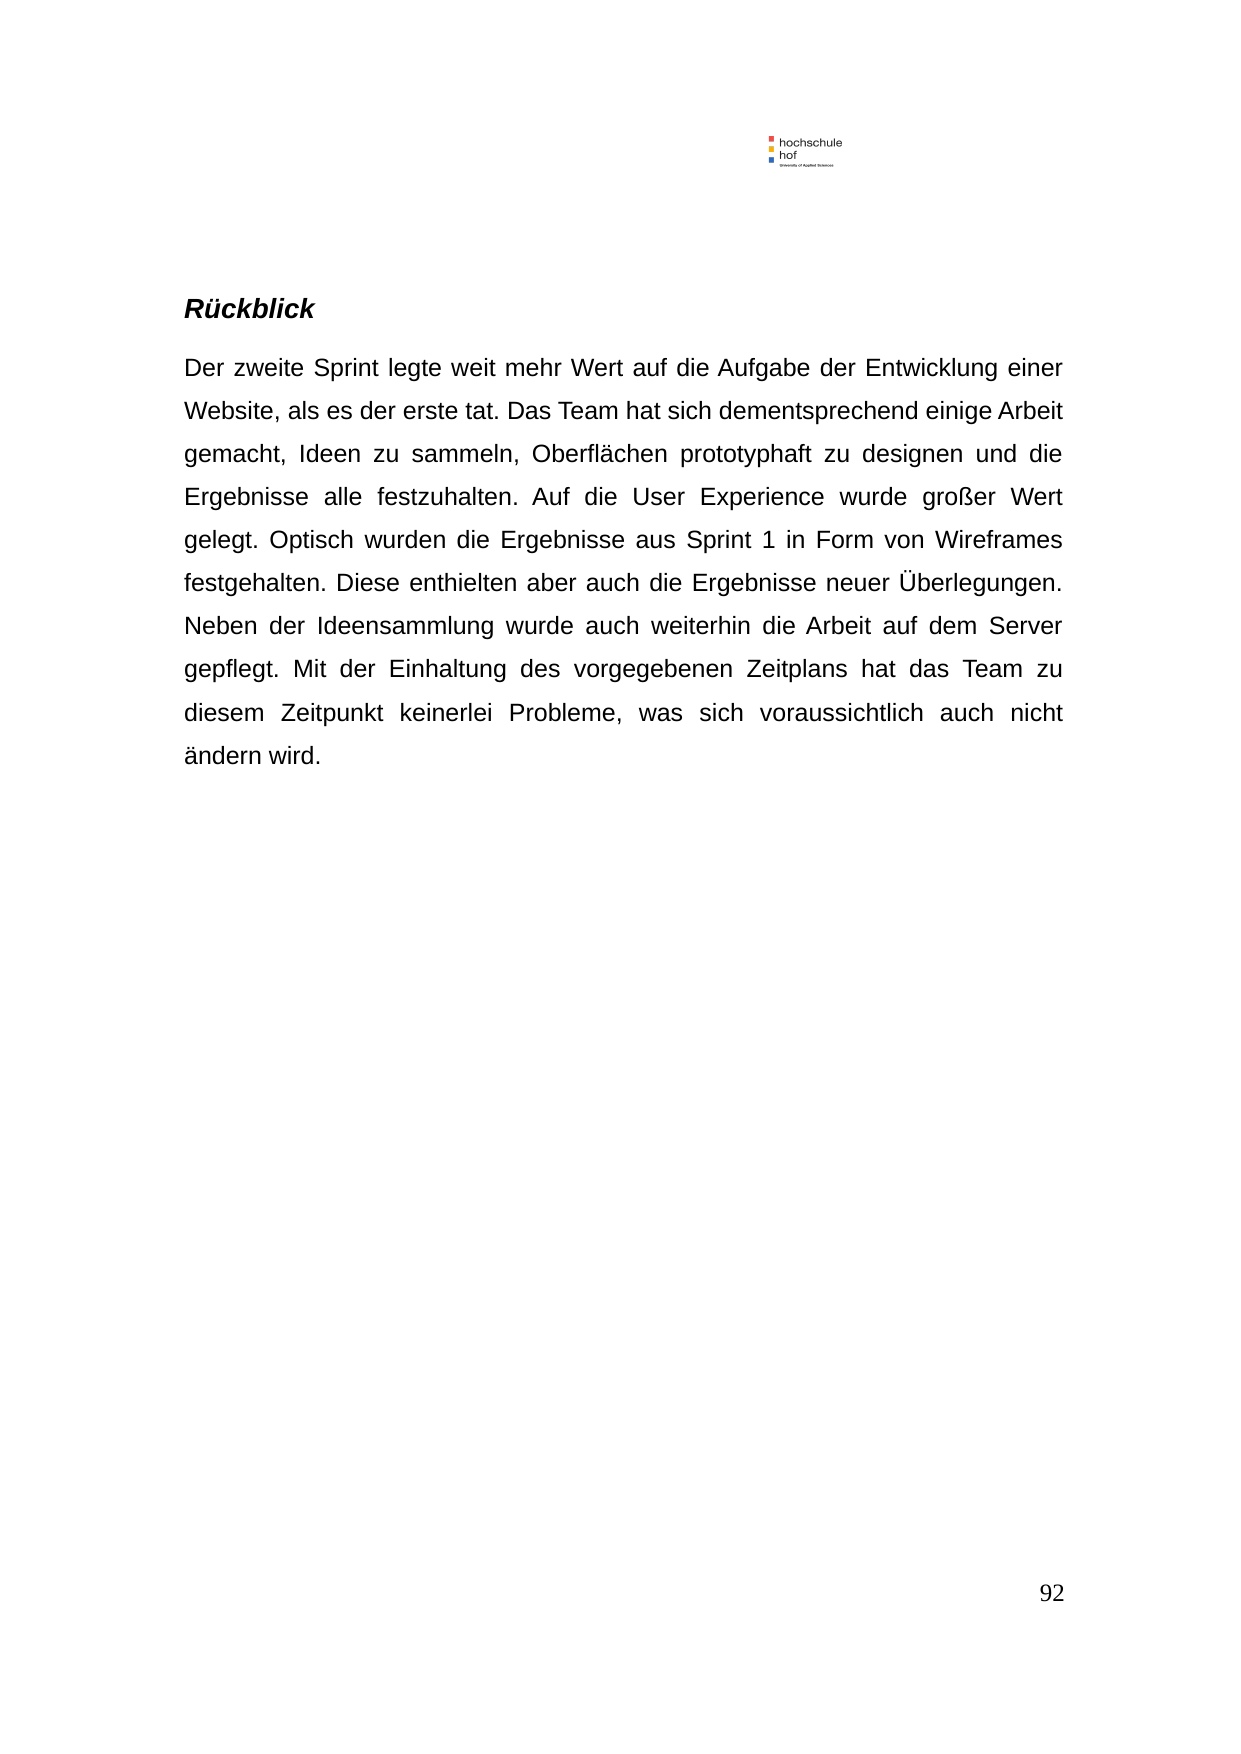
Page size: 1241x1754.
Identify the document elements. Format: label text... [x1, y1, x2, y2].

subtitle Rückblick [184, 292, 1064, 324]
picture [768, 136, 842, 167]
text Der zweite Sprint legte weit mehr Wert auf die Aufgabe der Entwicklung einer Website, als es der erste tat. Das Team hat sich dementsprechend einige Arbeit gemacht, Ideen zu sammeln, Oberflächen prototyphaft zu designen und die Ergebnisse alle festzuhalten. Auf die User Experience wurde großer Wert gelegt. Optisch wurden die Ergebnisse aus Sprint 1 in Form von Wireframes festgehalten. Diese enthielten aber auch die Ergebnisse neuer Überlegungen. Neben der Ideensammlung wurde auch weiterhin die Arbeit auf dem Server gepflegt. Mit der Einhaltung des vorgegebenen Zeitplans hat das Team zu diesem Zeitpunkt keinerlei Probleme, was sich voraussichtlich auch nicht ändern wird. [184, 352, 1064, 769]
